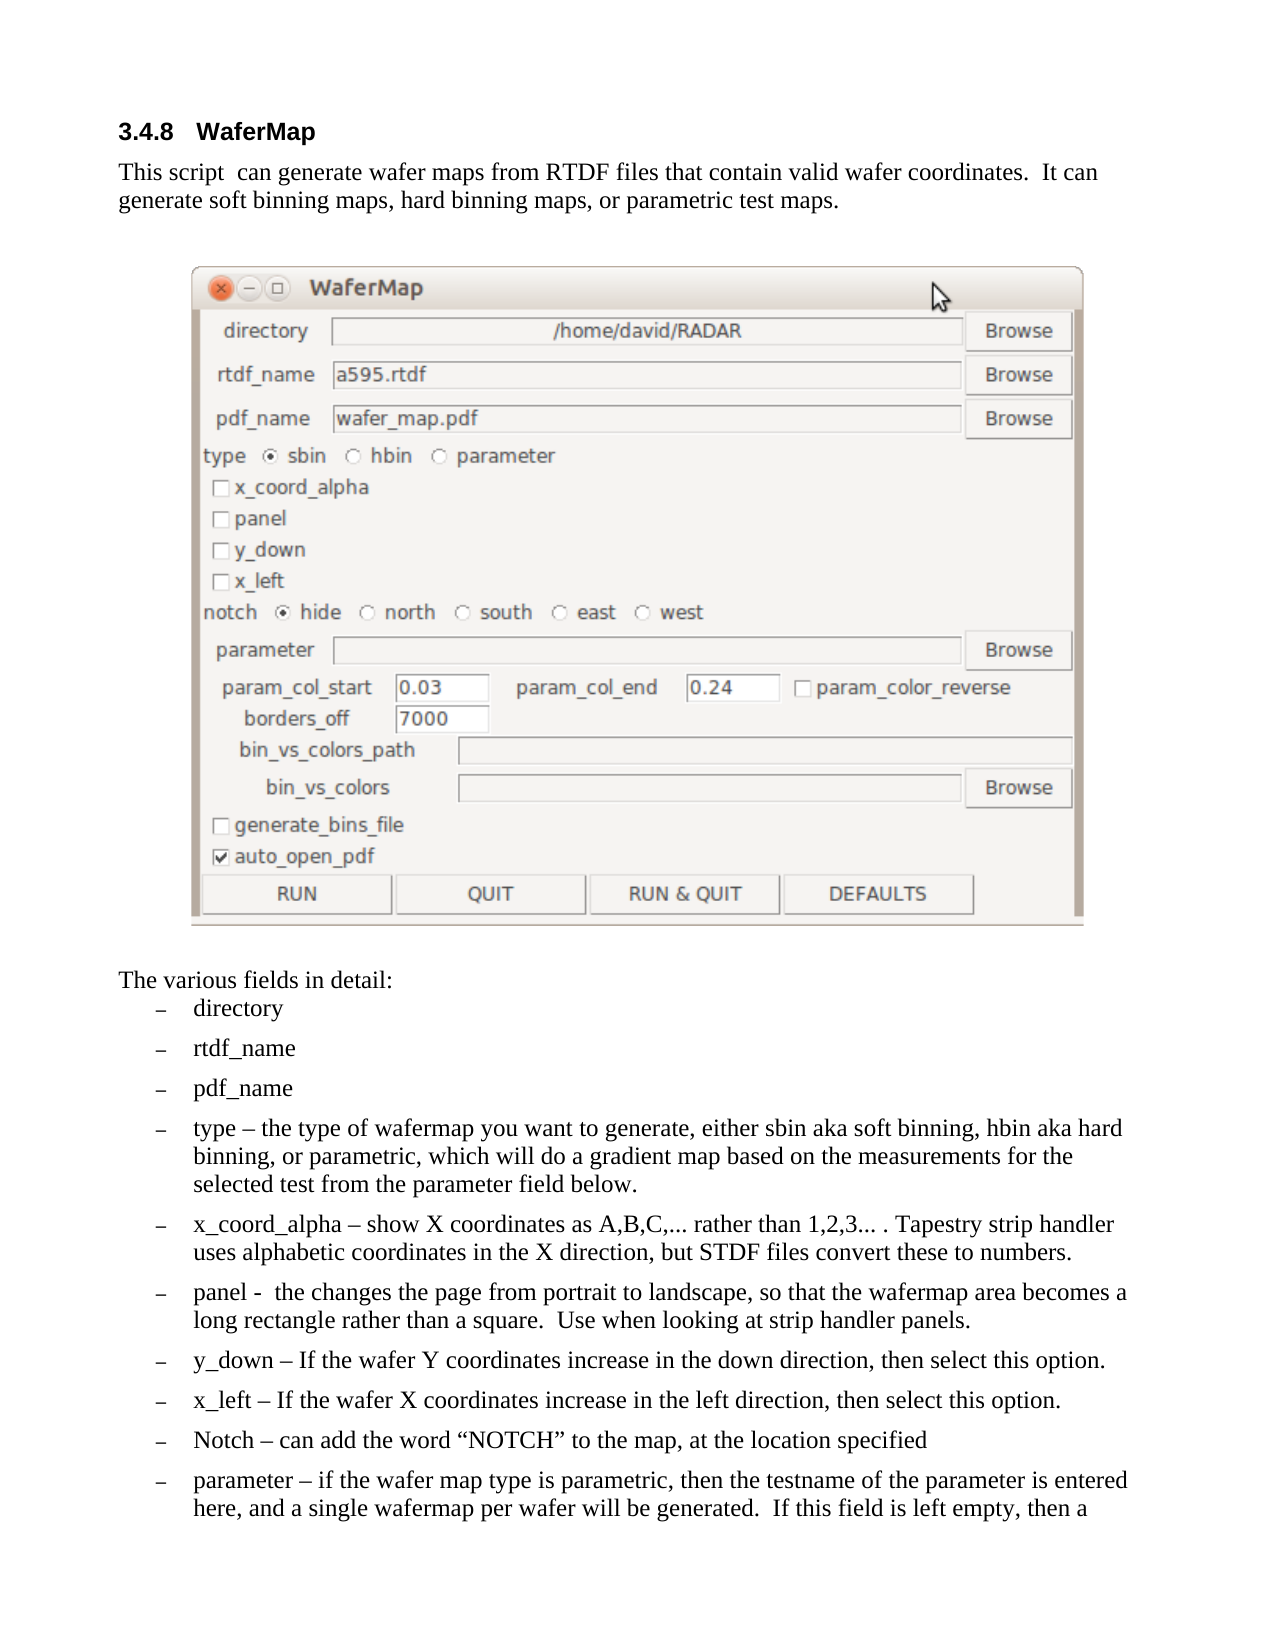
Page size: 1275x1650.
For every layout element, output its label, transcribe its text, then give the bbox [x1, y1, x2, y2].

list x_coord_alpha – show X coordinates as A,B,C,... rather than 1,2,3... . Tapestry strip handler uses alphabetic coordinates in the X direction, but STDF files convert these to numbers. [156, 1210, 1157, 1266]
list directory [156, 994, 1157, 1022]
list pdf_name [156, 1074, 1157, 1102]
picture [191, 266, 1084, 926]
list type – the type of wafermap you want to generate, either sbin aka soft binning, hbin aka hard binning, or parametric, which will do a gradient map based on the measurements for the selected test from the parameter field below. [156, 1114, 1157, 1198]
subtitle WaferMap [118, 118, 1157, 146]
list rtdf_name [156, 1034, 1157, 1062]
list panel - the changes the page from portrait to landscape, so that the wafermap area becomes a long rectangle rather than a square. Use when looking at strip handler panels. [156, 1278, 1157, 1333]
list x_left – If the wafer X coordinates increase in the left direction, then select this option. [156, 1386, 1157, 1414]
list parameter – if the wafer map type is parametric, then the testname of the parameter is entered here, and a single wafermap per wafer will be generated. If this field is left empty, then a [156, 1467, 1157, 1522]
text The various fields in detail: [118, 966, 1157, 994]
text This script can generate wafer maps from RTDF files that contain valid wafer coordinates. It can generate soft binning maps, hard binning maps, or parametric test maps. [118, 158, 1157, 214]
list y_down – If the wafer Y coordinates increase in the down direction, then select this option. [156, 1346, 1157, 1374]
list Notch – can add the word “NOTCH” to the map, at the location specified [156, 1426, 1157, 1454]
